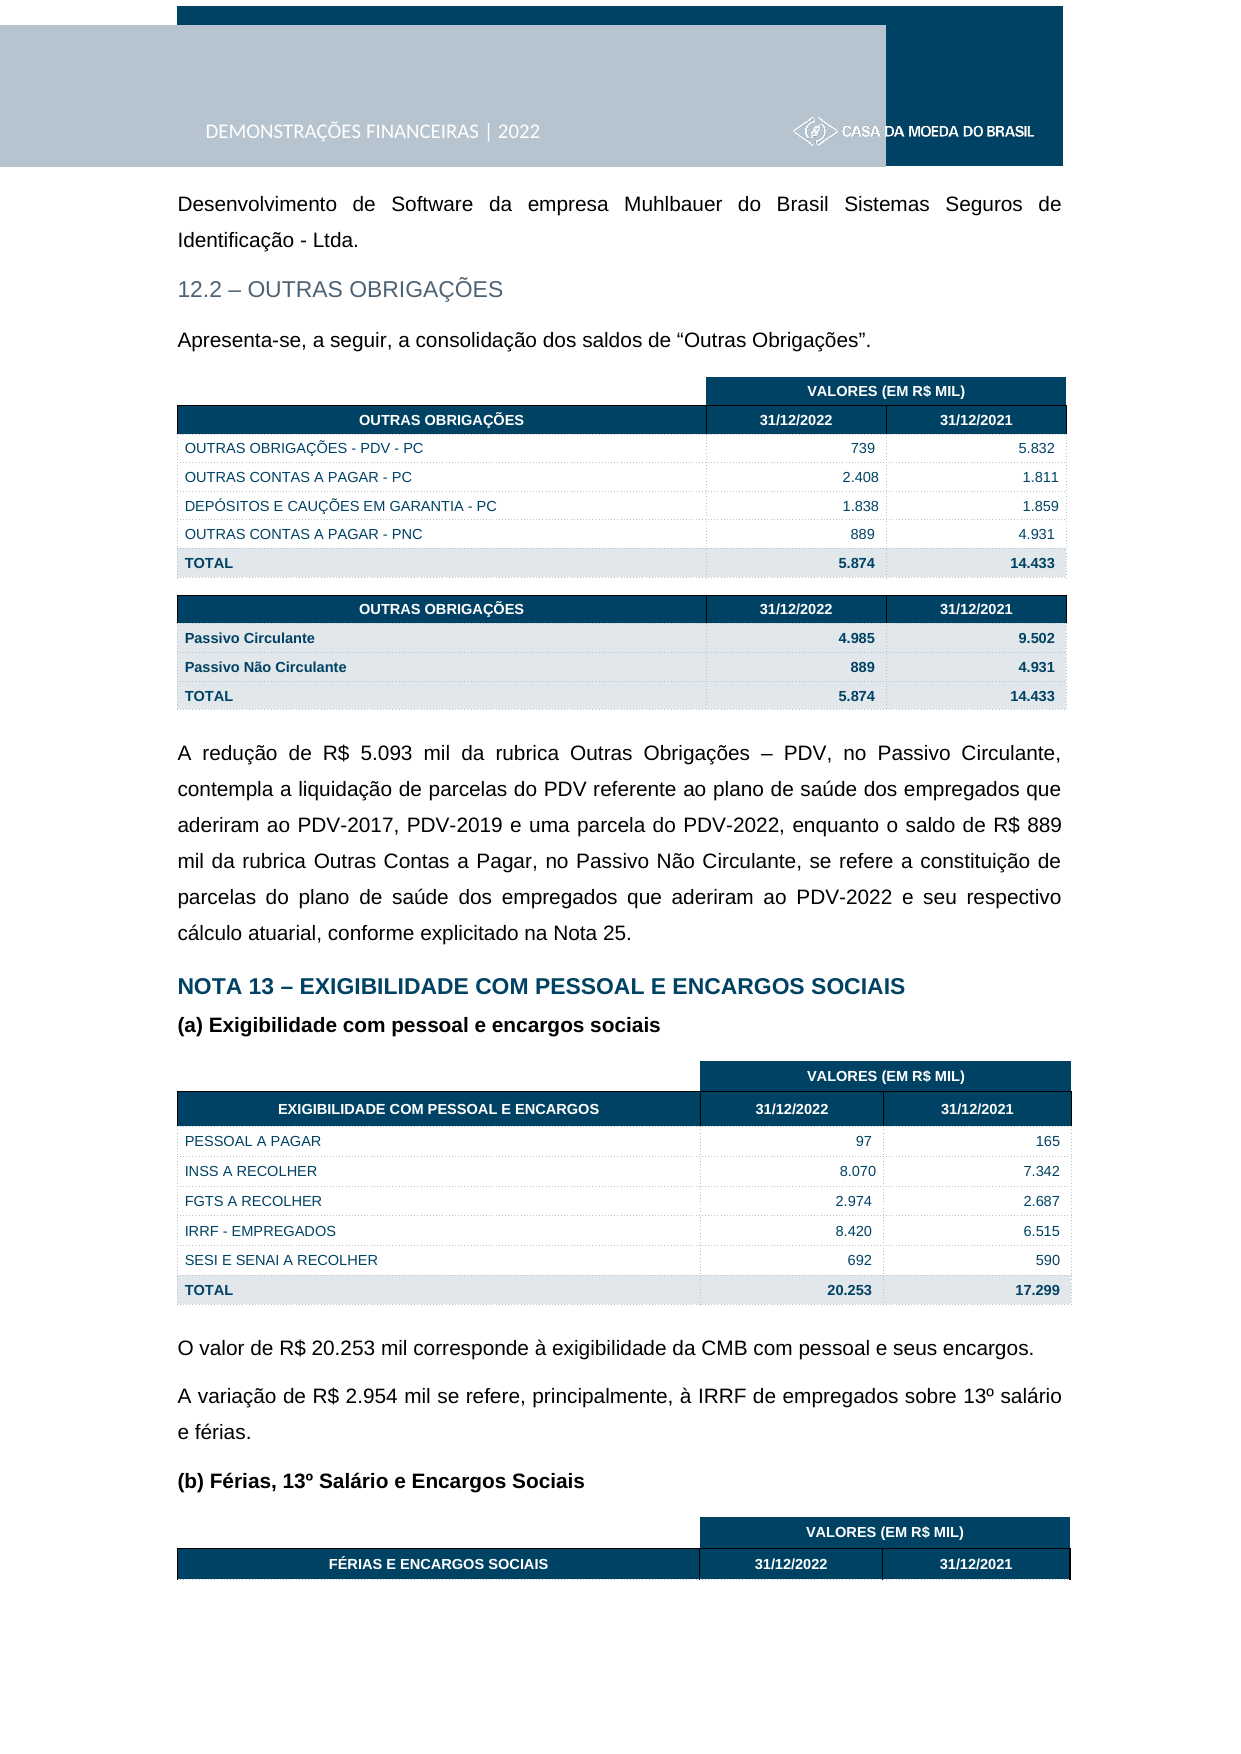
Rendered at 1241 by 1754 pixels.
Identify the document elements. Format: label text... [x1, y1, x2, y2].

table_cell 8.420 [700, 1215, 883, 1245]
table_cell 6.515 [883, 1215, 1071, 1245]
table_cell 31/12/2022 [707, 596, 886, 623]
table_cell 2.687 [883, 1186, 1071, 1215]
table_cell [706, 577, 886, 594]
table_cell OUTRAS OBRIGAÇÕES [178, 406, 706, 434]
table_header VALORES (EM R$ MIL) [700, 1517, 1070, 1548]
table_cell 1.811 [886, 462, 1066, 491]
text A variação de R$ 2.954 mil se refere, principalmente, à IRRF de empregados sobre 13º salário e férias. [177, 1384, 1063, 1444]
table_cell OUTRAS CONTAS A PAGAR - PC [177, 462, 706, 491]
table_cell IRRF - EMPREGADOS [177, 1215, 700, 1245]
table_cell 2.408 [706, 462, 886, 491]
table_cell 590 [883, 1245, 1071, 1274]
table_cell TOTAL [177, 548, 706, 577]
table_cell 97 [700, 1126, 883, 1156]
table_cell PESSOAL A PAGAR [177, 1126, 700, 1156]
text (b) Férias, 13º Salário e Encargos Sociais [177, 1468, 1063, 1492]
table_cell Passivo Circulante [177, 623, 706, 652]
table_header [177, 1517, 699, 1548]
table_cell 31/12/2021 [887, 406, 1066, 434]
table_header [177, 377, 706, 405]
table_cell OUTRAS OBRIGAÇÕES [178, 596, 706, 623]
table_cell 31/12/2022 [707, 406, 886, 434]
table_cell 2.974 [700, 1186, 883, 1215]
table_cell 20.253 [700, 1275, 883, 1304]
table_cell 7.342 [883, 1156, 1071, 1186]
table_cell 31/12/2022 [701, 1092, 883, 1126]
table_cell 739 [706, 434, 886, 462]
table_cell TOTAL [177, 1275, 700, 1304]
table_cell 165 [883, 1126, 1071, 1156]
table_cell DEPÓSITOS E CAUÇÕES EM GARANTIA - PC [177, 491, 706, 519]
table_cell 31/12/2021 [883, 1549, 1069, 1579]
table_cell 692 [700, 1245, 883, 1274]
table_cell 4.931 [886, 519, 1066, 548]
table_cell 1.838 [706, 491, 886, 519]
table_cell 9.502 [886, 623, 1066, 652]
table_cell 1.859 [886, 491, 1066, 519]
text Apresenta-se, a seguir, a consolidação dos saldos de “Outras Obrigações”. [177, 328, 1063, 352]
table_cell OUTRAS OBRIGAÇÕES - PDV - PC [177, 434, 706, 462]
table_cell TOTAL [177, 681, 706, 709]
table_cell 5.874 [706, 548, 886, 577]
table_cell 8.070 [700, 1156, 883, 1186]
table_header [177, 1061, 700, 1091]
table_cell 4.931 [886, 652, 1066, 681]
table_cell 31/12/2021 [884, 1092, 1071, 1126]
text (a) Exigibilidade com pessoal e encargos sociais [177, 1013, 1063, 1037]
table_cell [886, 577, 1066, 594]
table_cell 14.433 [886, 548, 1066, 577]
table_cell OUTRAS CONTAS A PAGAR - PNC [177, 519, 706, 548]
text O valor de R$ 20.253 mil corresponde à exigibilidade da CMB com pessoal e seus encargos. [177, 1336, 1063, 1360]
table_cell FÉRIAS E ENCARGOS SOCIAIS [178, 1549, 699, 1579]
text A redução de R$ 5.093 mil da rubrica Outras Obrigações – PDV, no Passivo Circulante, contempla a liquidação de parcelas do PDV referente ao plano de saúde dos empregados que aderiram ao PDV-2017, PDV-2019 e uma parcela do PDV-2022, enquanto o saldo de R$ 889 mil da rubrica Outras Contas a Pagar, no Passivo Não Circulante, se refere a constituição de parcelas do plano de saúde dos empregados que aderiram ao PDV-2022 e seu respectivo cálculo atuarial, conforme explicitado na Nota 25. [177, 741, 1063, 944]
table_cell 31/12/2022 [700, 1549, 882, 1579]
table_cell 5.874 [706, 681, 886, 709]
table_cell 889 [706, 652, 886, 681]
text 12.2 – OUTRAS OBRIGAÇÕES [177, 276, 1063, 303]
table_cell INSS A RECOLHER [177, 1156, 700, 1186]
table_cell Passivo Não Circulante [177, 652, 706, 681]
table_cell SESI E SENAI A RECOLHER [177, 1245, 700, 1274]
subtitle NOTA 13 – EXIGIBILIDADE COM PESSOAL E ENCARGOS SOCIAIS [177, 973, 1063, 999]
table_cell FGTS A RECOLHER [177, 1186, 700, 1215]
table_cell [177, 577, 706, 594]
table_cell 5.832 [886, 434, 1066, 462]
text Desenvolvimento de Software da empresa Muhlbauer do Brasil Sistemas Seguros de Identificação - Ltda. [177, 192, 1063, 252]
table_cell EXIGIBILIDADE COM PESSOAL E ENCARGOS [178, 1092, 700, 1126]
table_cell 889 [706, 519, 886, 548]
table_header VALORES (EM R$ MIL) [706, 377, 1066, 405]
table_header VALORES (EM R$ MIL) [700, 1061, 1071, 1091]
table_cell 17.299 [883, 1275, 1071, 1304]
table_cell 14.433 [886, 681, 1066, 709]
table_cell 4.985 [706, 623, 886, 652]
table_cell 31/12/2021 [887, 596, 1066, 623]
